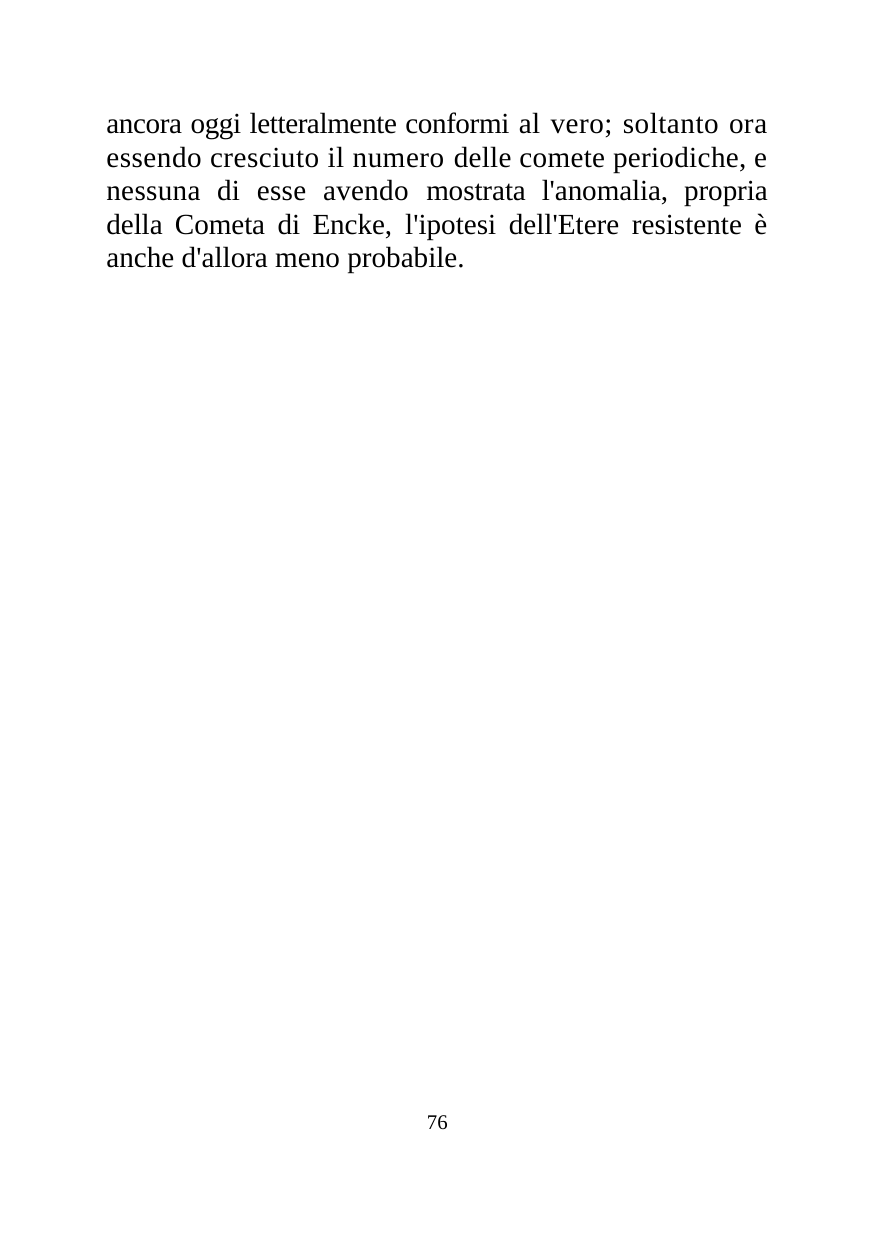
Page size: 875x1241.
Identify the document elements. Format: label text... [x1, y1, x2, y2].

text ancora oggi letteralmente conformi al vero; soltanto ora essendo cresciuto il numero delle comete periodiche, e nessuna di esse avendo mostrata l'anomalia, propria della Cometa di Encke, l'ipotesi dell'Etere resistente è anche d'allora meno probabile. [106, 106, 768, 274]
